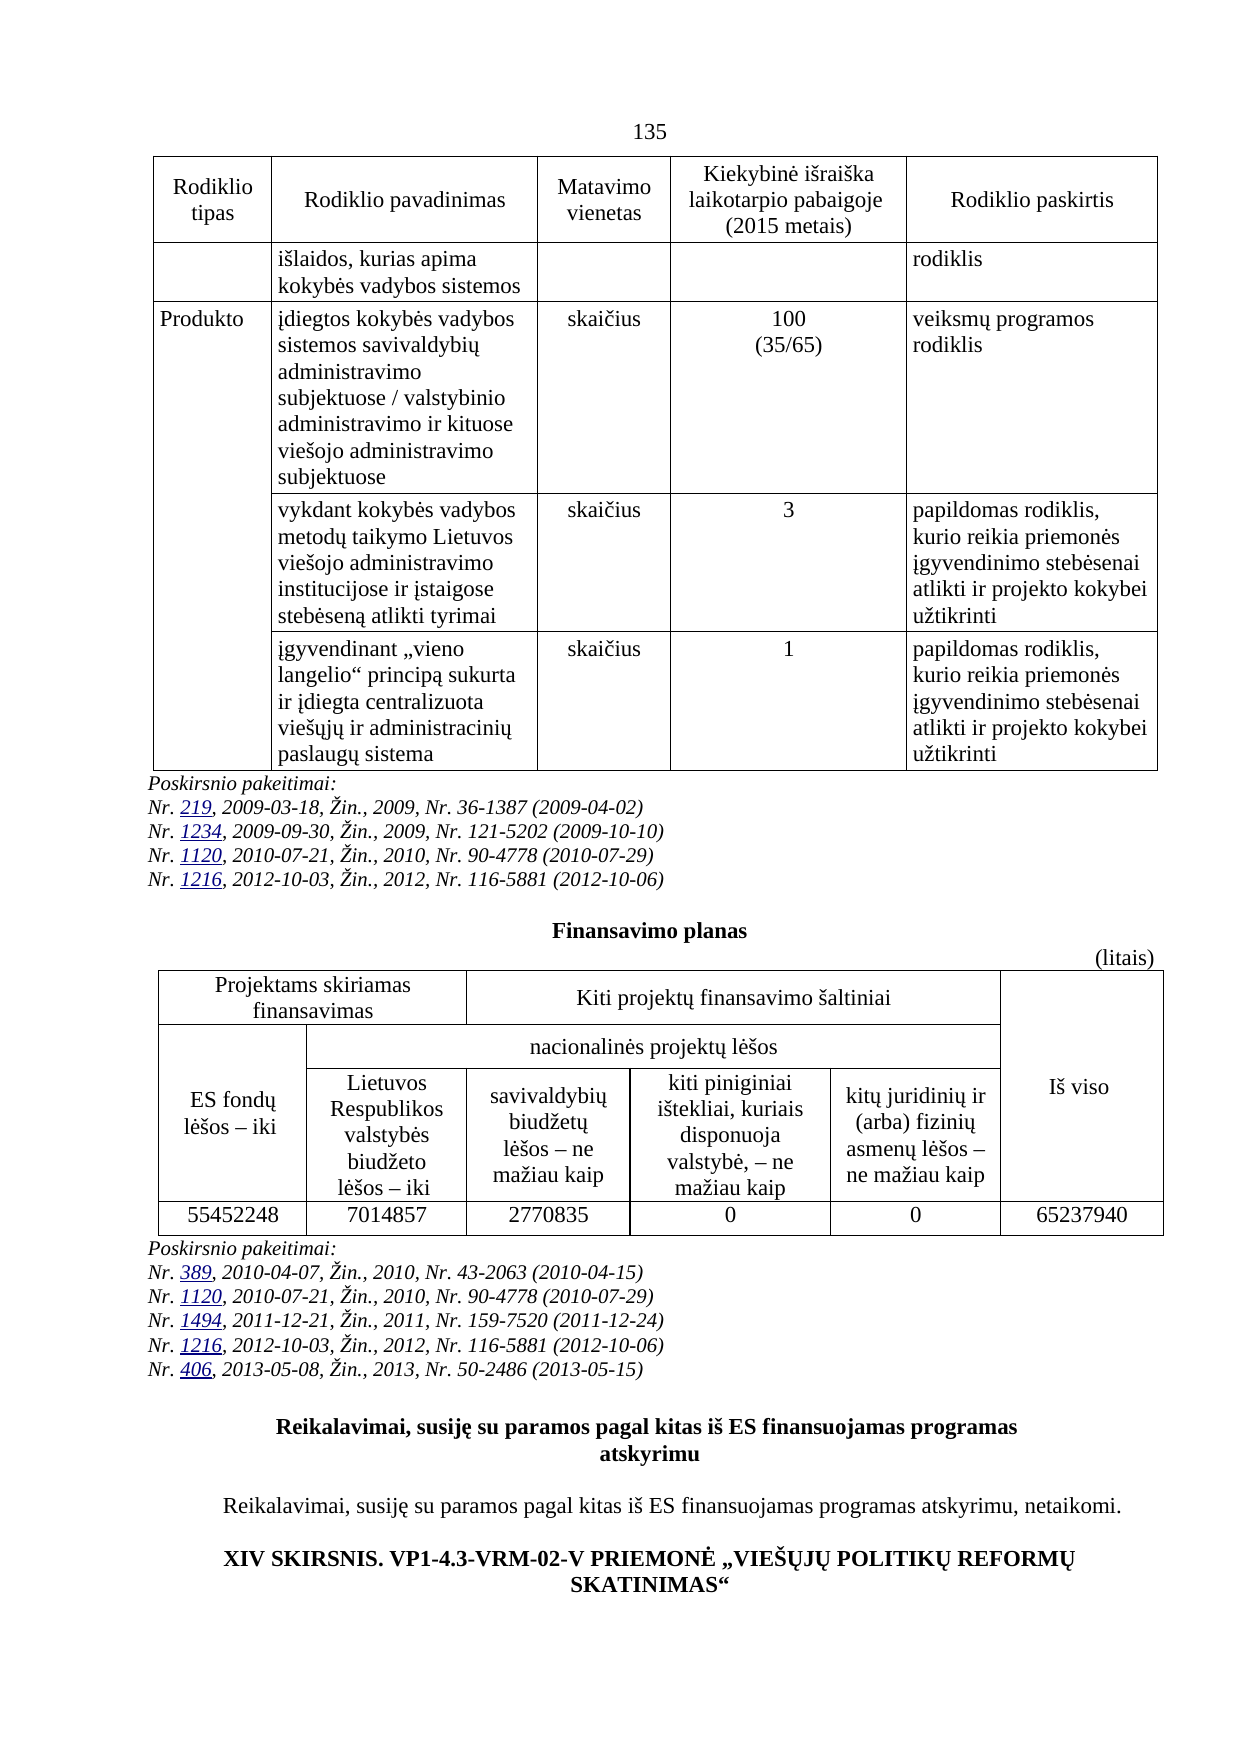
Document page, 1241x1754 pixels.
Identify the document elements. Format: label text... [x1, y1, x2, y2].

table_cell nacionalinės projektų lėšos [307, 1025, 1000, 1068]
table_cell [538, 243, 670, 301]
table_header Kiti projektų finansavimo šaltiniai [467, 971, 1000, 1024]
text Nr. 1234, 2009-09-30, Žin., 2009, Nr. 121-5202 (2009-10-10) [148, 819, 1152, 843]
table_header Projektams skiriamas finansavimas [159, 971, 466, 1024]
text XIV SKIRSNIS. VP1-4.3-VRM-02-V PRIEMONĖ „VIEŠŲJŲ POLITIKŲ REFORMŲ SKATINIMAS“ [148, 1545, 1152, 1598]
text Nr. 1494, 2011-12-21, Žin., 2011, Nr. 159-7520 (2011-12-24) [148, 1308, 1152, 1332]
text Nr. 389, 2010-04-07, Žin., 2010, Nr. 43-2063 (2010-04-15) [148, 1260, 1152, 1284]
table_header Rodiklio tipas [154, 157, 271, 242]
table_cell išlaidos, kurias apima kokybės vadybos sistemos [272, 243, 537, 301]
table_cell papildomas rodiklis, kurio reikia priemonės įgyvendinimo stebėsenai atlikti ir projekto kokybei užtikrinti [907, 494, 1157, 631]
table_header Rodiklio paskirtis [907, 157, 1157, 242]
text Poskirsnio pakeitimai: [148, 1236, 1152, 1260]
table_header Matavimo vienetas [538, 157, 670, 242]
text Nr. 1120, 2010-07-21, Žin., 2010, Nr. 90-4778 (2010-07-29) [148, 843, 1152, 867]
table_cell kitų juridinių ir (arba) fizinių asmenų lėšos – ne mažiau kaip [831, 1069, 1000, 1201]
table_cell Lietuvos Respublikos valstybės biudžeto lėšos – iki [307, 1069, 466, 1201]
table_cell [671, 243, 906, 301]
text (litais) [148, 944, 1154, 970]
table_cell 2770835 [467, 1202, 629, 1235]
table_cell savivaldybių biudžetų lėšos – ne mažiau kaip [467, 1069, 629, 1201]
text Reikalavimai, susiję su paramos pagal kitas iš ES finansuojamas programas atskyrimu [148, 1413, 1152, 1466]
table_cell 1 [671, 632, 906, 770]
table_cell [154, 243, 271, 301]
table_cell skaičius [538, 494, 670, 631]
text Nr. 1120, 2010-07-21, Žin., 2010, Nr. 90-4778 (2010-07-29) [148, 1284, 1152, 1308]
table_cell kiti piniginiai ištekliai, kuriais disponuoja valstybė, – ne mažiau kaip [631, 1069, 830, 1201]
table_cell 100 (35/65) [671, 302, 906, 492]
table_cell įdiegtos kokybės vadybos sistemos savivaldybių administravimo subjektuose / valstybinio administravimo ir kituose viešojo administravimo subjektuose [272, 302, 537, 492]
table_cell vykdant kokybės vadybos metodų taikymo Lietuvos viešojo administravimo institucijose ir įstaigose stebėseną atlikti tyrimai [272, 494, 537, 631]
text Nr. 219, 2009-03-18, Žin., 2009, Nr. 36-1387 (2009-04-02) [148, 795, 1152, 819]
table_cell 65237940 [1001, 1202, 1163, 1235]
text Nr. 1216, 2012-10-03, Žin., 2012, Nr. 116-5881 (2012-10-06) [148, 1332, 1152, 1357]
table_cell veiksmų programos rodiklis [907, 302, 1157, 492]
table_cell skaičius [538, 632, 670, 770]
table_cell įgyvendinant „vieno langelio“ principą sukurta ir įdiegta centralizuota viešųjų ir administracinių paslaugų sistema [272, 632, 537, 770]
table_cell ES fondų lėšos – iki [159, 1025, 306, 1201]
table_cell 55452248 [159, 1202, 306, 1235]
table_header Rodiklio pavadinimas [272, 157, 537, 242]
text Nr. 1216, 2012-10-03, Žin., 2012, Nr. 116-5881 (2012-10-06) [148, 867, 1152, 891]
table_header Kiekybinė išraiška laikotarpio pabaigoje (2015 metais) [671, 157, 906, 242]
table_cell 7014857 [307, 1202, 466, 1235]
table_header Iš viso [1001, 971, 1163, 1201]
table_cell 0 [831, 1202, 1000, 1235]
text Reikalavimai, susiję su paramos pagal kitas iš ES finansuojamas programas atskyrimu, netaikomi. [148, 1492, 1152, 1519]
table_cell Produkto [154, 302, 271, 770]
table_cell 3 [671, 494, 906, 631]
text Finansavimo planas [148, 917, 1152, 944]
text Nr. 406, 2013-05-08, Žin., 2013, Nr. 50-2486 (2013-05-15) [148, 1357, 1152, 1381]
table_cell skaičius [538, 302, 670, 492]
text Poskirsnio pakeitimai: [148, 771, 1152, 795]
table_cell papildomas rodiklis, kurio reikia priemonės įgyvendinimo stebėsenai atlikti ir projekto kokybei užtikrinti [907, 632, 1157, 770]
table_cell rodiklis [907, 243, 1157, 301]
table_cell 0 [631, 1202, 830, 1235]
